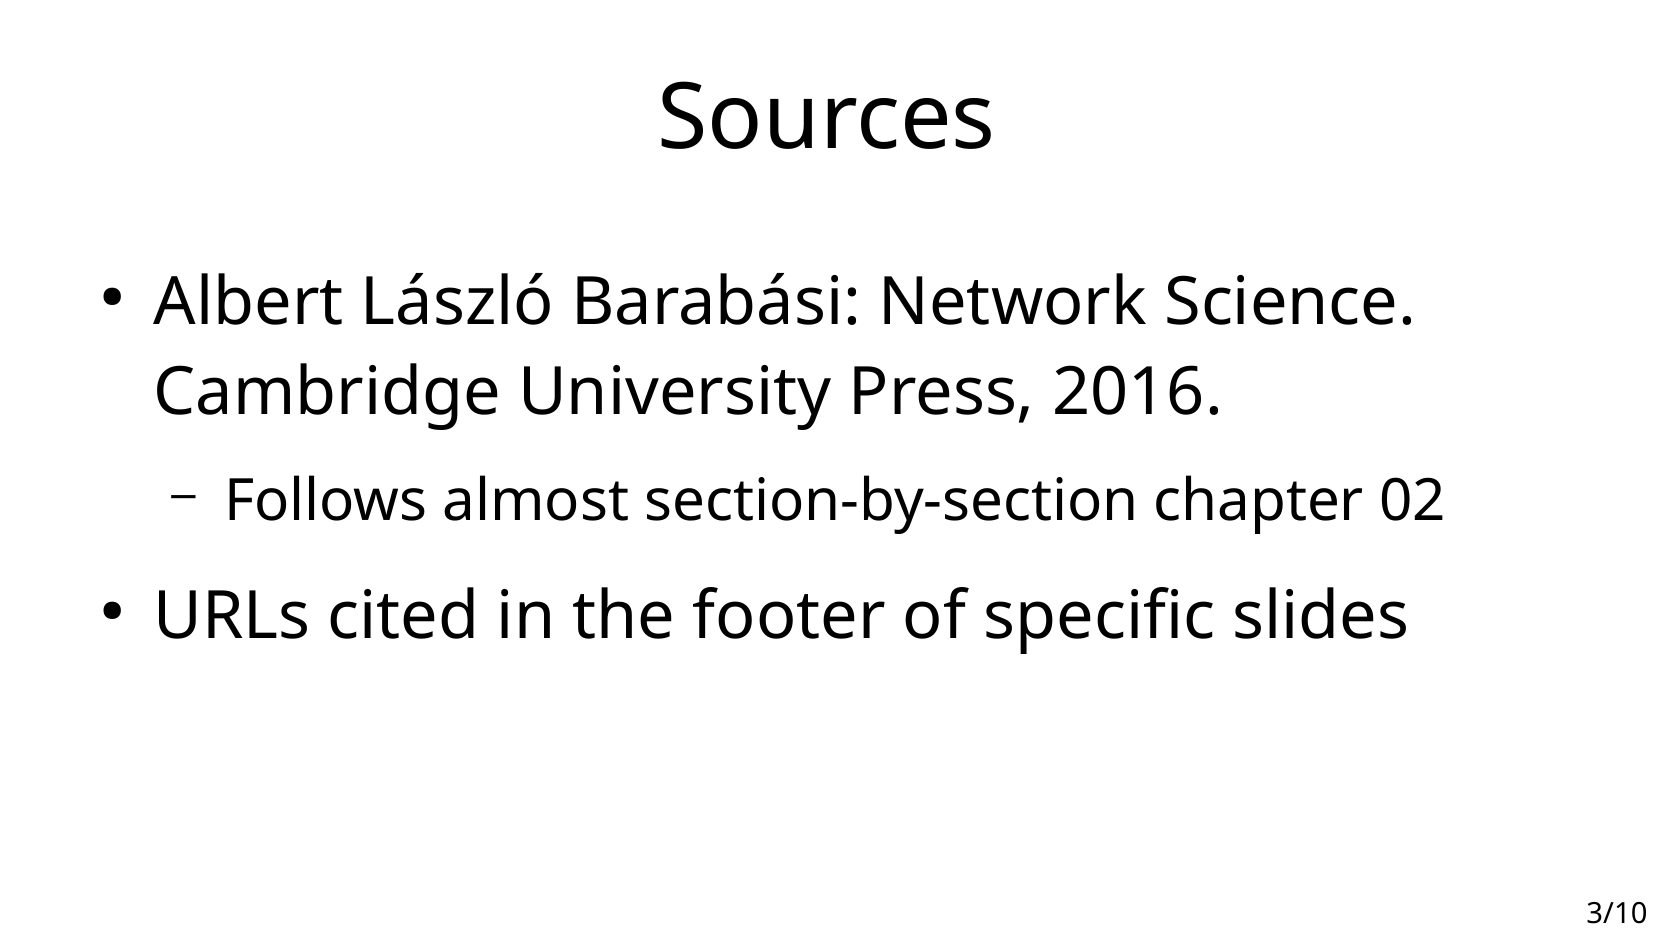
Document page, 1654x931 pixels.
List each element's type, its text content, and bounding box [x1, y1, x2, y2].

list Albert László Barabási: Network Science. Cambridge University Press, 2016. Follows almost section-by-section chapter 02 URLs cited in the footer of specific slides [82, 253, 1571, 793]
title Sources [82, 1, 1571, 226]
